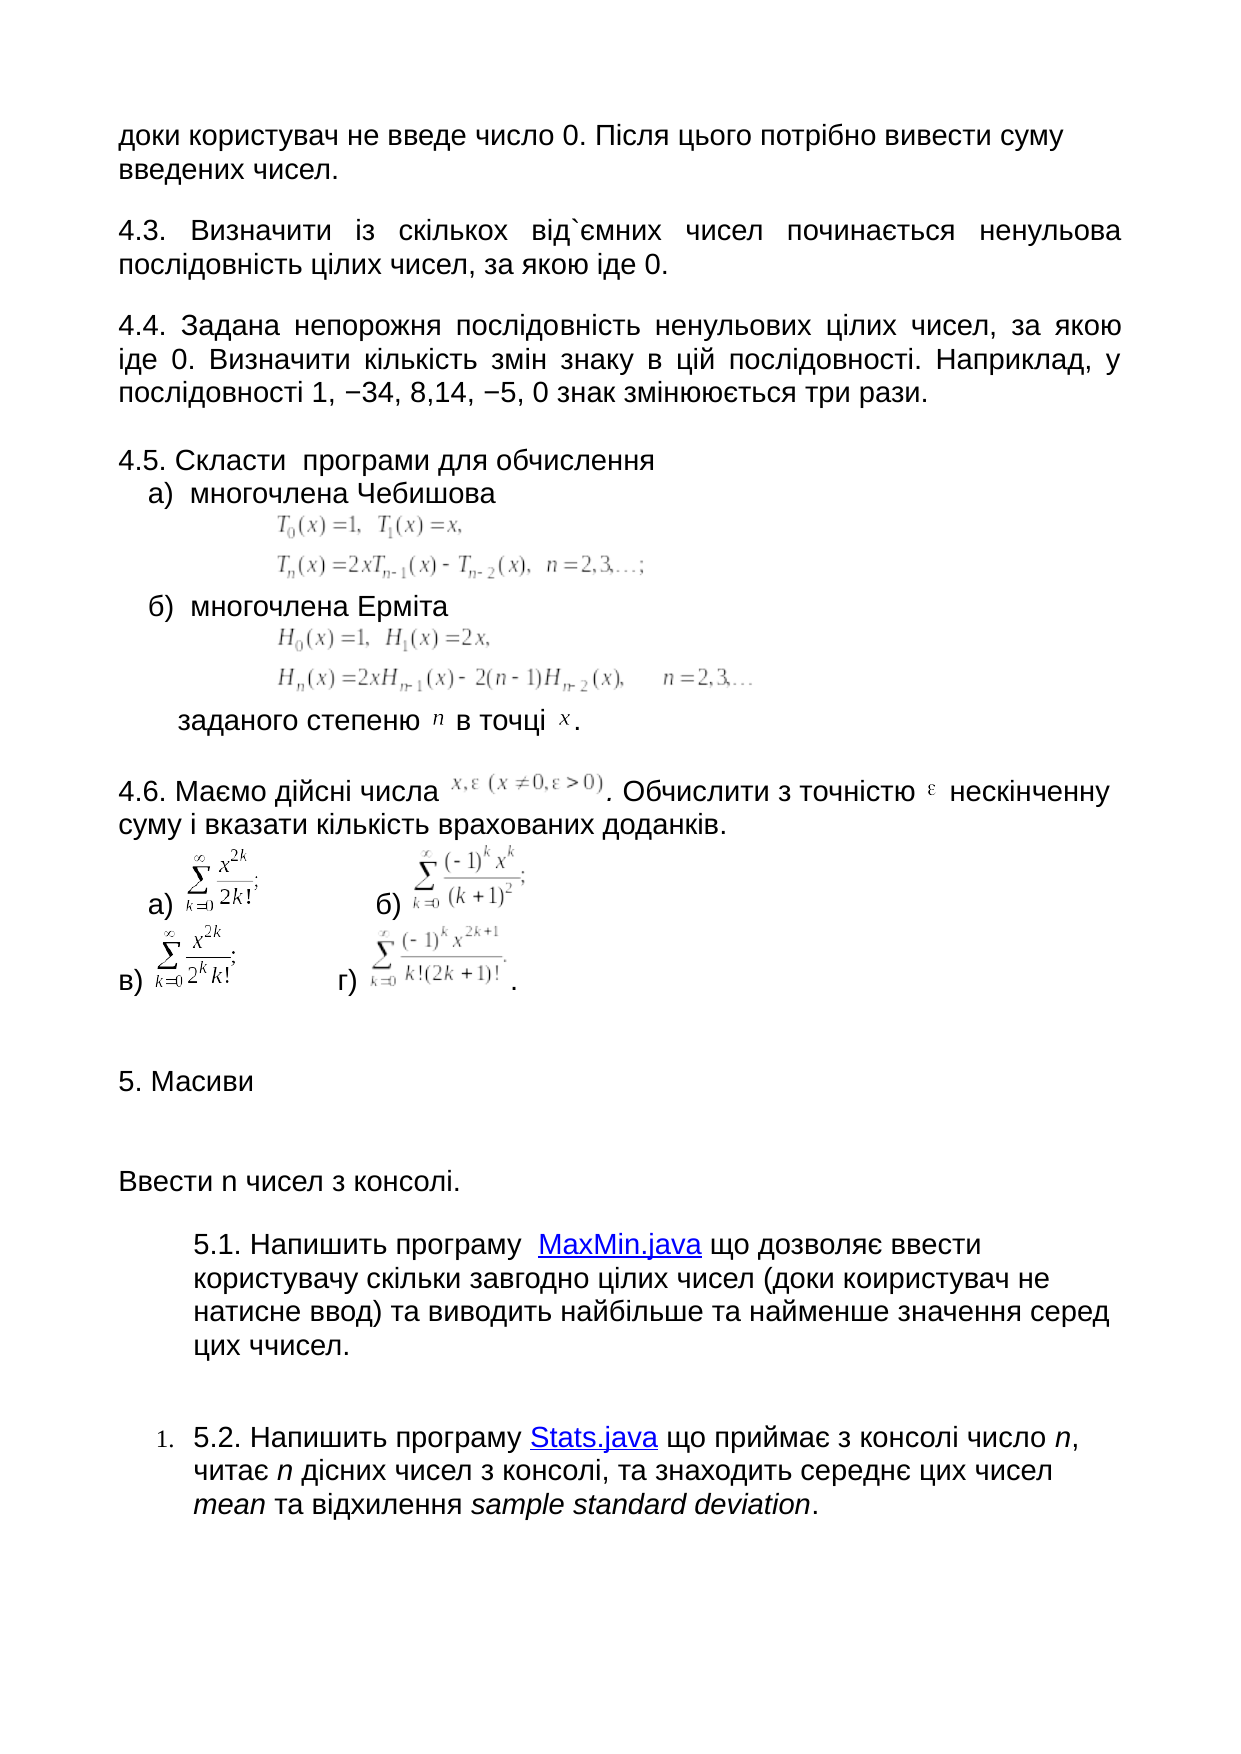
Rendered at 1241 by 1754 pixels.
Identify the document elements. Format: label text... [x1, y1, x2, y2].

text в) г) . [118, 921, 1122, 997]
text Ввести n чисел з консолі. [118, 1164, 1122, 1198]
text доки користувач не введе число 0. Після цього потрібно вивести суму введених чисел. [118, 118, 1122, 185]
text 4.3. Визначити із скількох від`ємних чисел починається ненульова послідовність цілих чисел, за якою іде 0. [118, 213, 1122, 280]
text а) б) [118, 841, 1122, 921]
text а) многочлена Чебишова [118, 476, 1122, 509]
text заданого степеню в точці . [148, 703, 1122, 736]
text 4.6. Маємо дійсні числа . Обчислити з точністю нескінченну суму і вказати кількість врахованих доданків. [118, 770, 1122, 841]
text 5. Масиви [118, 1064, 1122, 1097]
list 5.2. Напишить програму Stats.java що приймає з консолі число n, читає n дісних чисел з консолі, та знаходить середнє цих чисел mean та відхилення sample standard deviation. [156, 1420, 1122, 1520]
text б) многочлена Ерміта [118, 589, 1122, 623]
list 5.1. Напишить програму MaxMin.java що дозволяє ввести користувачу скільки завгодно цілих чисел (доки коиристувач не натисне ввод) та виводить найбільше та найменше значення серед цих ччисел. [156, 1227, 1122, 1361]
text 4.5. Скласти програми для обчислення [118, 442, 1122, 476]
text 4.4. Задана непорожня послідовність ненульових цілих чисел, за якою іде 0. Визначити кількість змін знаку в цій послідовності. Наприклад, у послідовності 1, −34, 8,14, −5, 0 знак змінююється три рази. [118, 308, 1122, 409]
